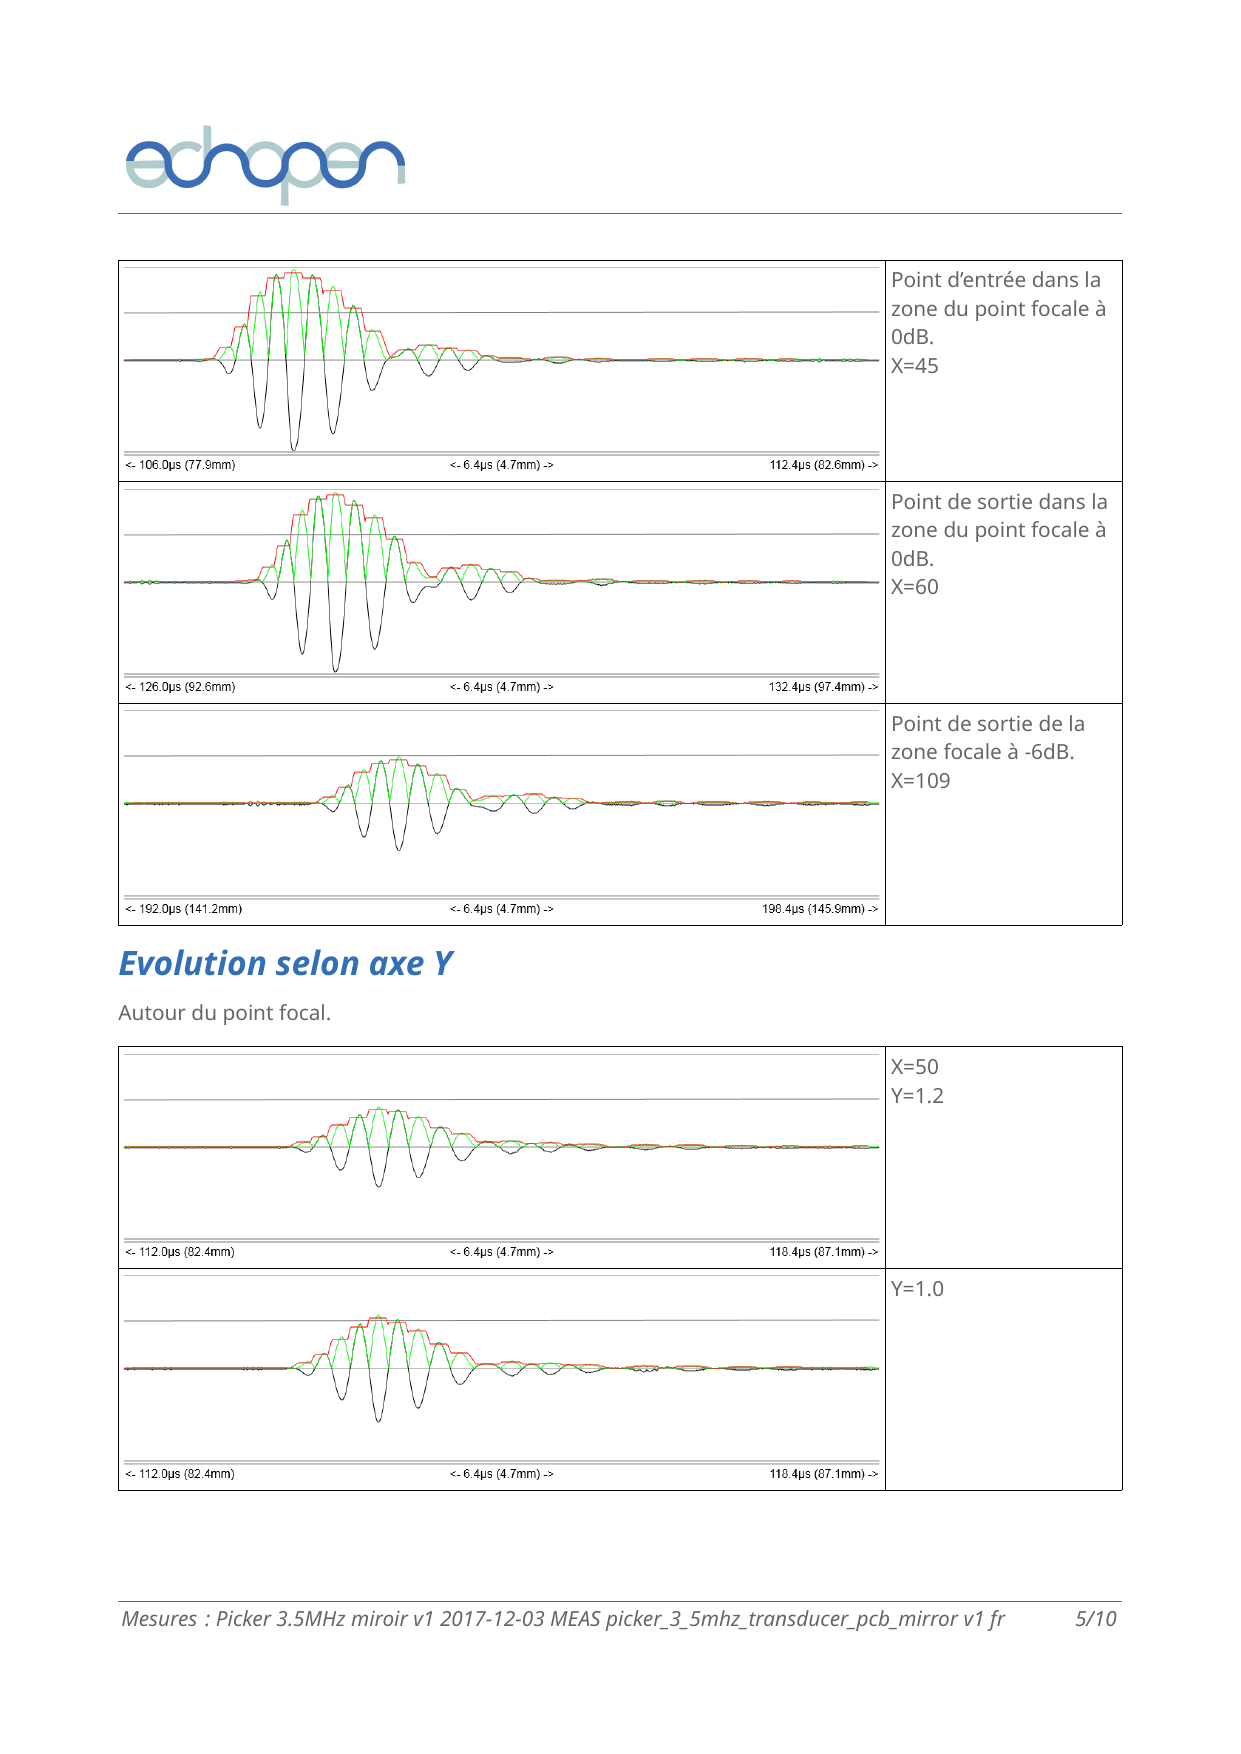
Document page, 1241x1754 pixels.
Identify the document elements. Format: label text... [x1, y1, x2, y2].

table_cell Point de sortie de la zone focale à -6dB. X=109 [886, 704, 1122, 925]
table_header X=50 Y=1.2 [886, 1047, 1122, 1268]
picture [123, 123, 407, 208]
table_cell [119, 261, 885, 481]
table_cell [119, 704, 885, 925]
table_header [119, 1047, 885, 1268]
picture [123, 265, 880, 476]
table_cell Point de sortie dans la zone du point focale à 0dB. X=60 [886, 482, 1122, 703]
picture [123, 487, 880, 698]
picture [123, 708, 880, 920]
picture [123, 1274, 880, 1485]
table_cell Point d’entrée dans la zone du point focale à 0dB. X=45 [886, 261, 1122, 481]
table_cell [119, 482, 885, 703]
picture [123, 1052, 880, 1263]
table_cell [119, 1269, 885, 1490]
table_cell Y=1.0 [886, 1269, 1122, 1490]
text Autour du point focal. [118, 998, 1122, 1026]
subtitle Evolution selon axe Y [118, 939, 1122, 985]
